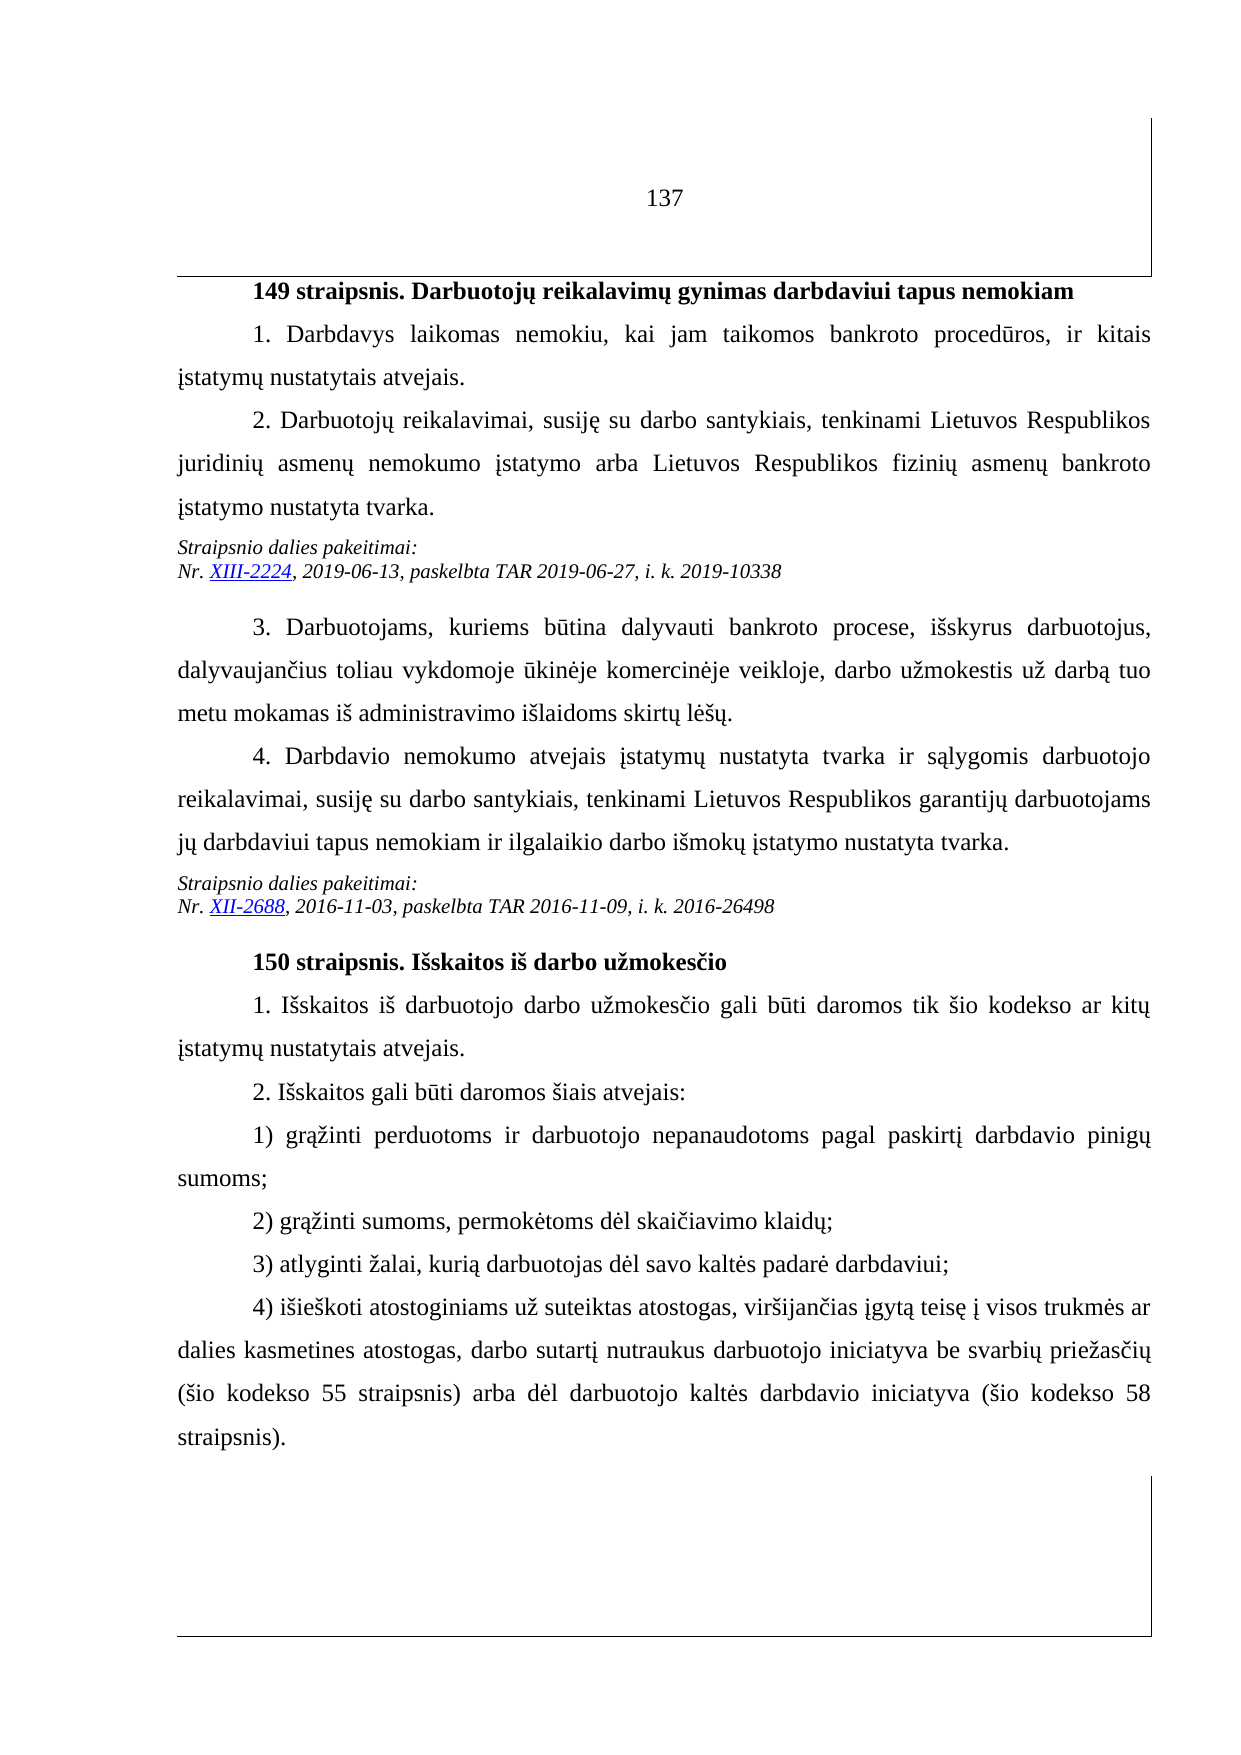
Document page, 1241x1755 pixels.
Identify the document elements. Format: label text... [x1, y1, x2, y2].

text 3. Darbuotojams, kuriems būtina dalyvauti bankroto procese, išskyrus darbuotojus, dalyvaujančius toliau vykdomoje ūkinėje komercinėje veikloje, darbo užmokestis už darbą tuo metu mokamas iš administravimo išlaidoms skirtų lėšų. [177, 612, 1152, 727]
text 1. Darbdavys laikomas nemokiu, kai jam taikomos bankroto procedūros, ir kitais įstatymų nustatytais atvejais. [177, 319, 1152, 391]
text 1. Išskaitos iš darbuotojo darbo užmokesčio gali būti daromos tik šio kodekso ar kitų įstatymų nustatytais atvejais. [177, 990, 1152, 1062]
text Nr. XII-2688, 2016-11-03, paskelbta TAR 2016-11-09, i. k. 2016-26498 [177, 894, 1152, 918]
subtitle 150 straipsnis. Išskaitos iš darbo užmokesčio [177, 947, 1152, 976]
text 1) grąžinti perduotoms ir darbuotojo nepanaudotoms pagal paskirtį darbdavio pinigų sumoms; [177, 1120, 1152, 1192]
text 3) atlyginti žalai, kurią darbuotojas dėl savo kaltės padarė darbdaviui; [177, 1249, 1152, 1278]
subtitle 149 straipsnis. Darbuotojų reikalavimų gynimas darbdaviui tapus nemokiam [177, 276, 1152, 305]
text 2. Darbuotojų reikalavimai, susiję su darbo santykiais, tenkinami Lietuvos Respublikos juridinių asmenų nemokumo įstatymo arba Lietuvos Respublikos fizinių asmenų bankroto įstatymo nustatyta tvarka. [177, 405, 1152, 520]
text Straipsnio dalies pakeitimai: [177, 870, 1152, 894]
text Straipsnio dalies pakeitimai: [177, 535, 1152, 559]
text 2) grąžinti sumoms, permokėtoms dėl skaičiavimo klaidų; [177, 1206, 1152, 1235]
text Nr. XIII-2224, 2019-06-13, paskelbta TAR 2019-06-27, i. k. 2019-10338 [177, 559, 1152, 583]
text 2. Išskaitos gali būti daromos šiais atvejais: [177, 1077, 1152, 1105]
text 4) išieškoti atostoginiams už suteiktas atostogas, viršijančias įgytą teisę į visos trukmės ar dalies kasmetines atostogas, darbo sutartį nutraukus darbuotojo iniciatyva be svarbių priežasčių (šio kodekso 55 straipsnis) arba dėl darbuotojo kaltės darbdavio iniciatyva (šio kodekso 58 straipsnis). [177, 1292, 1152, 1450]
text 4. Darbdavio nemokumo atvejais įstatymų nustatyta tvarka ir sąlygomis darbuotojo reikalavimai, susiję su darbo santykiais, tenkinami Lietuvos Respublikos garantijų darbuotojams jų darbdaviui tapus nemokiam ir ilgalaikio darbo išmokų įstatymo nustatyta tvarka. [177, 741, 1152, 856]
